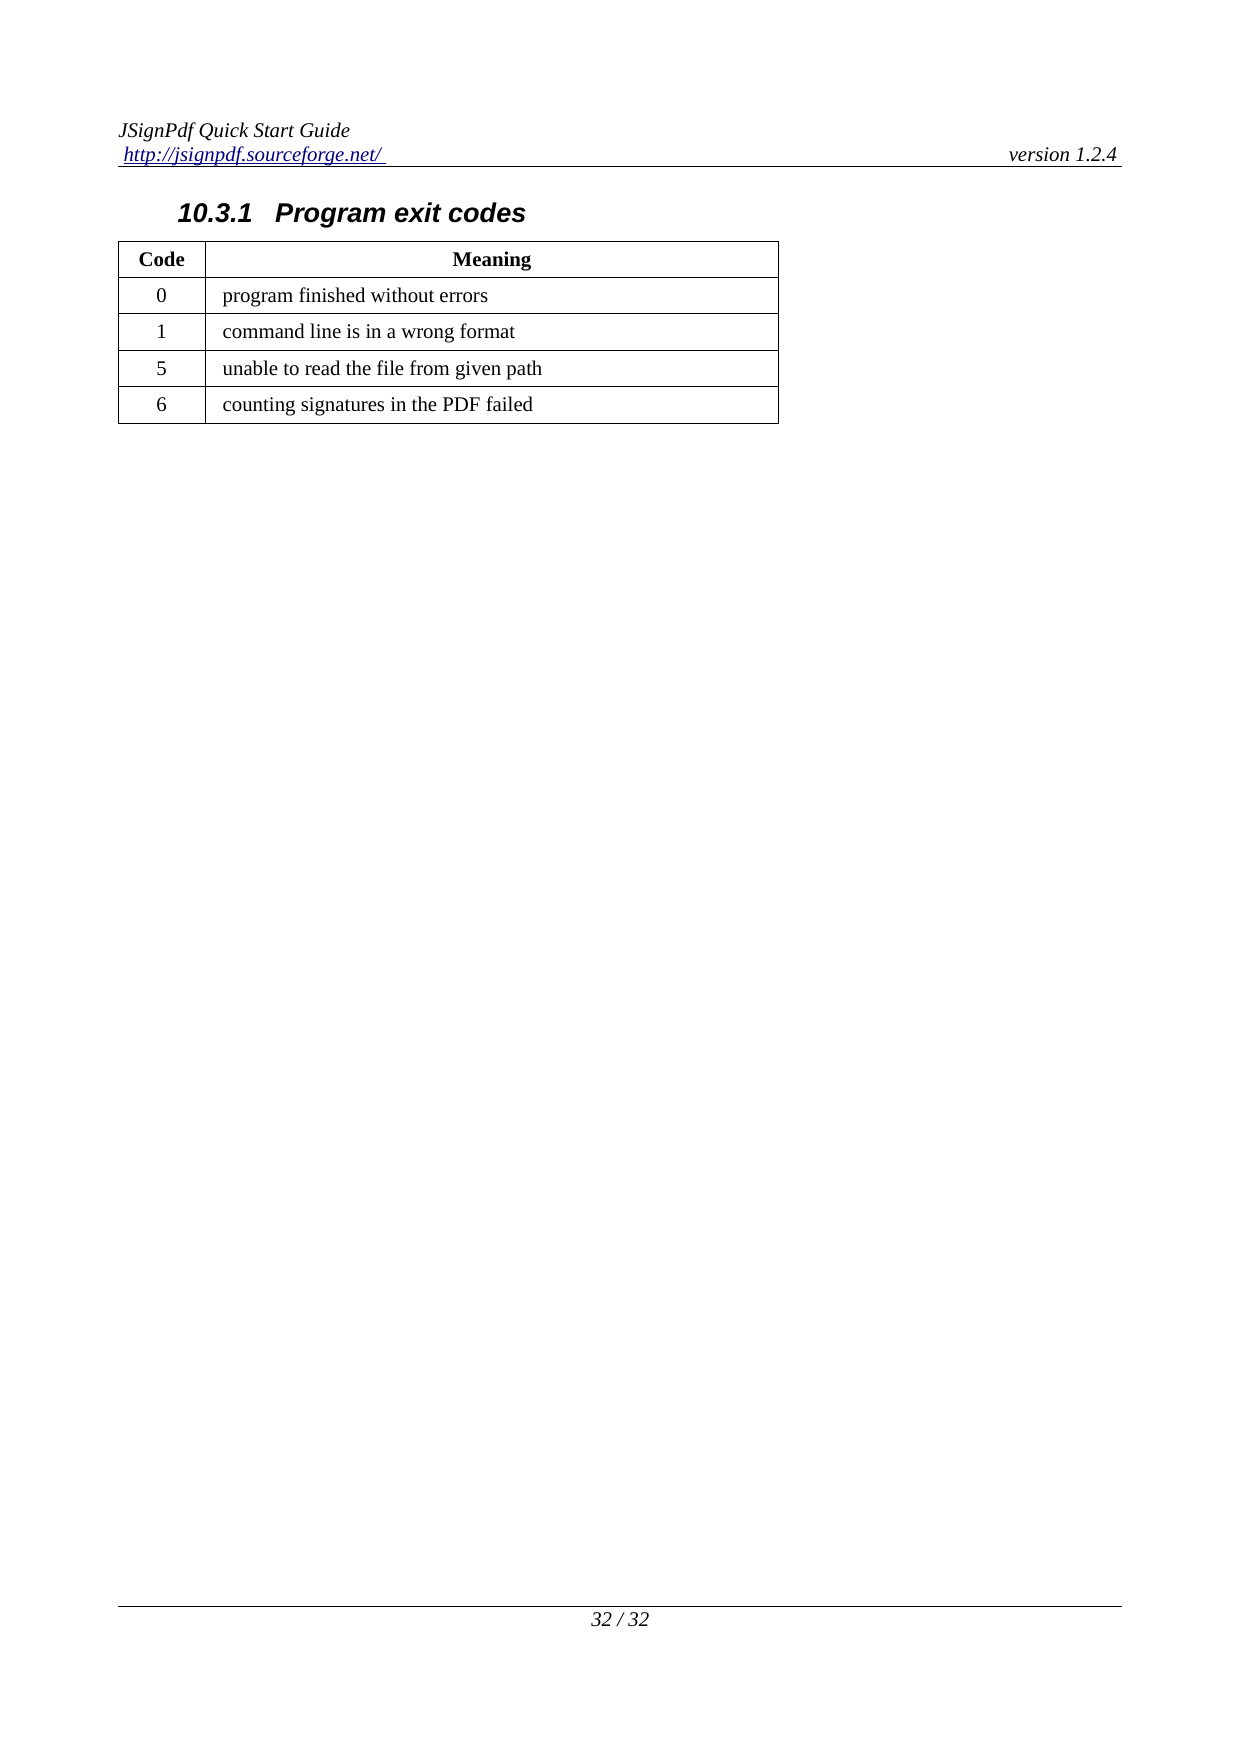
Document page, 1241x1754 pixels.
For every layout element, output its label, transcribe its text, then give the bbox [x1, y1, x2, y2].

table_cell 0 [119, 278, 205, 313]
table_cell 6 [119, 387, 205, 422]
table_header Code [119, 242, 205, 277]
table_cell command line is in a wrong format [206, 314, 778, 349]
table_cell 5 [119, 351, 205, 386]
table_cell unable to read the file from given path [206, 351, 778, 386]
table_cell program finished without errors [206, 278, 778, 313]
subtitle Program exit codes [177, 197, 1122, 228]
table_cell counting signatures in the PDF failed [206, 387, 778, 422]
table_header Meaning [206, 242, 778, 277]
table_cell 1 [119, 314, 205, 349]
